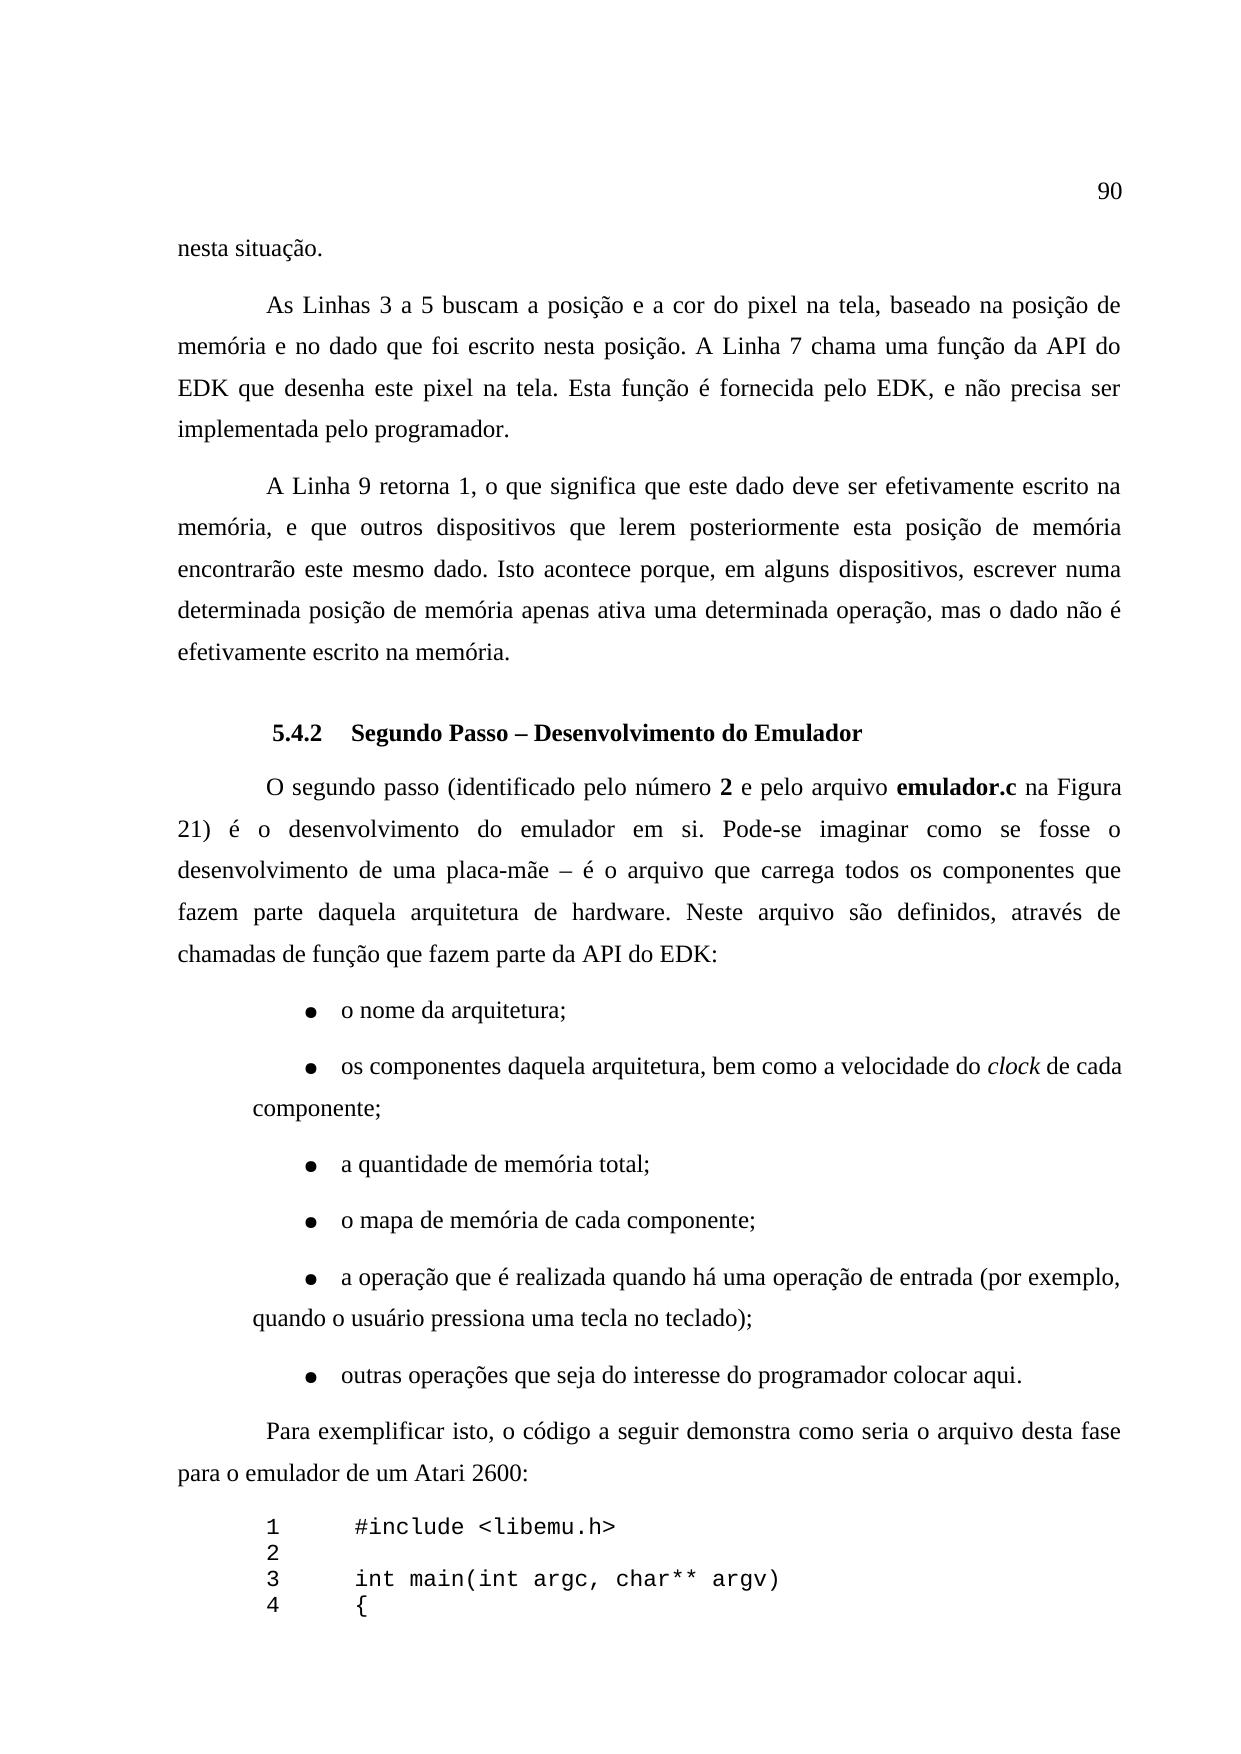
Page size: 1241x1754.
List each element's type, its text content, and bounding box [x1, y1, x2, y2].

text A Linha 9 retorna 1, o que significa que este dado deve ser efetivamente escrito na memória, e que outros dispositivos que lerem posteriormente esta posição de memória encontrarão este mesmo dado. Isto acontece porque, em alguns dispositivos, escrever numa determinada posição de memória apenas ativa uma determinada operação, mas o dado não é efetivamente escrito na memória. [177, 472, 1122, 666]
text As Linhas 3 a 5 buscam a posição e a cor do pixel na tela, baseado na posição de memória e no dado que foi escrito nesta posição. A Linha 7 chama uma função da API do EDK que desenha este pixel na tela. Esta função é fornecida pelo EDK, e não precisa ser implementada pelo programador. [177, 291, 1122, 443]
list o nome da arquitetura; [215, 996, 1122, 1024]
list #include <libemu.h> [266, 1515, 1122, 1541]
list { [266, 1593, 1122, 1619]
list int main(int argc, char** argv) [266, 1567, 1122, 1593]
list a operação que é realizada quando há uma operação de entrada (por exemplo, quando o usuário pressiona uma tecla no teclado); [215, 1263, 1122, 1332]
list os componentes daquela arquitetura, bem como a velocidade do clock de cada componente; [215, 1052, 1122, 1122]
text Para exemplificar isto, o código a seguir demonstra como seria o arquivo desta fase para o emulador de um Atari 2600: [177, 1417, 1122, 1487]
list a quantidade de memória total; [215, 1150, 1122, 1178]
text nesta situação. [177, 234, 1122, 262]
list o mapa de memória de cada componente; [215, 1207, 1122, 1234]
text O segundo passo (identificado pelo número 2 e pelo arquivo emulador.c na Figura 21) é o desenvolvimento do emulador em si. Pode-se imaginar como se fosse o desenvolvimento de uma placa-mãe – é o arquivo que carrega todos os componentes que fazem parte daquela arquitetura de hardware. Neste arquivo são definidos, através de chamadas de função que fazem parte da API do EDK: [177, 773, 1122, 967]
subtitle Segundo Passo – Desenvolvimento do Emulador [177, 719, 1122, 747]
list outras operações que seja do interesse do programador colocar aqui. [215, 1361, 1122, 1389]
